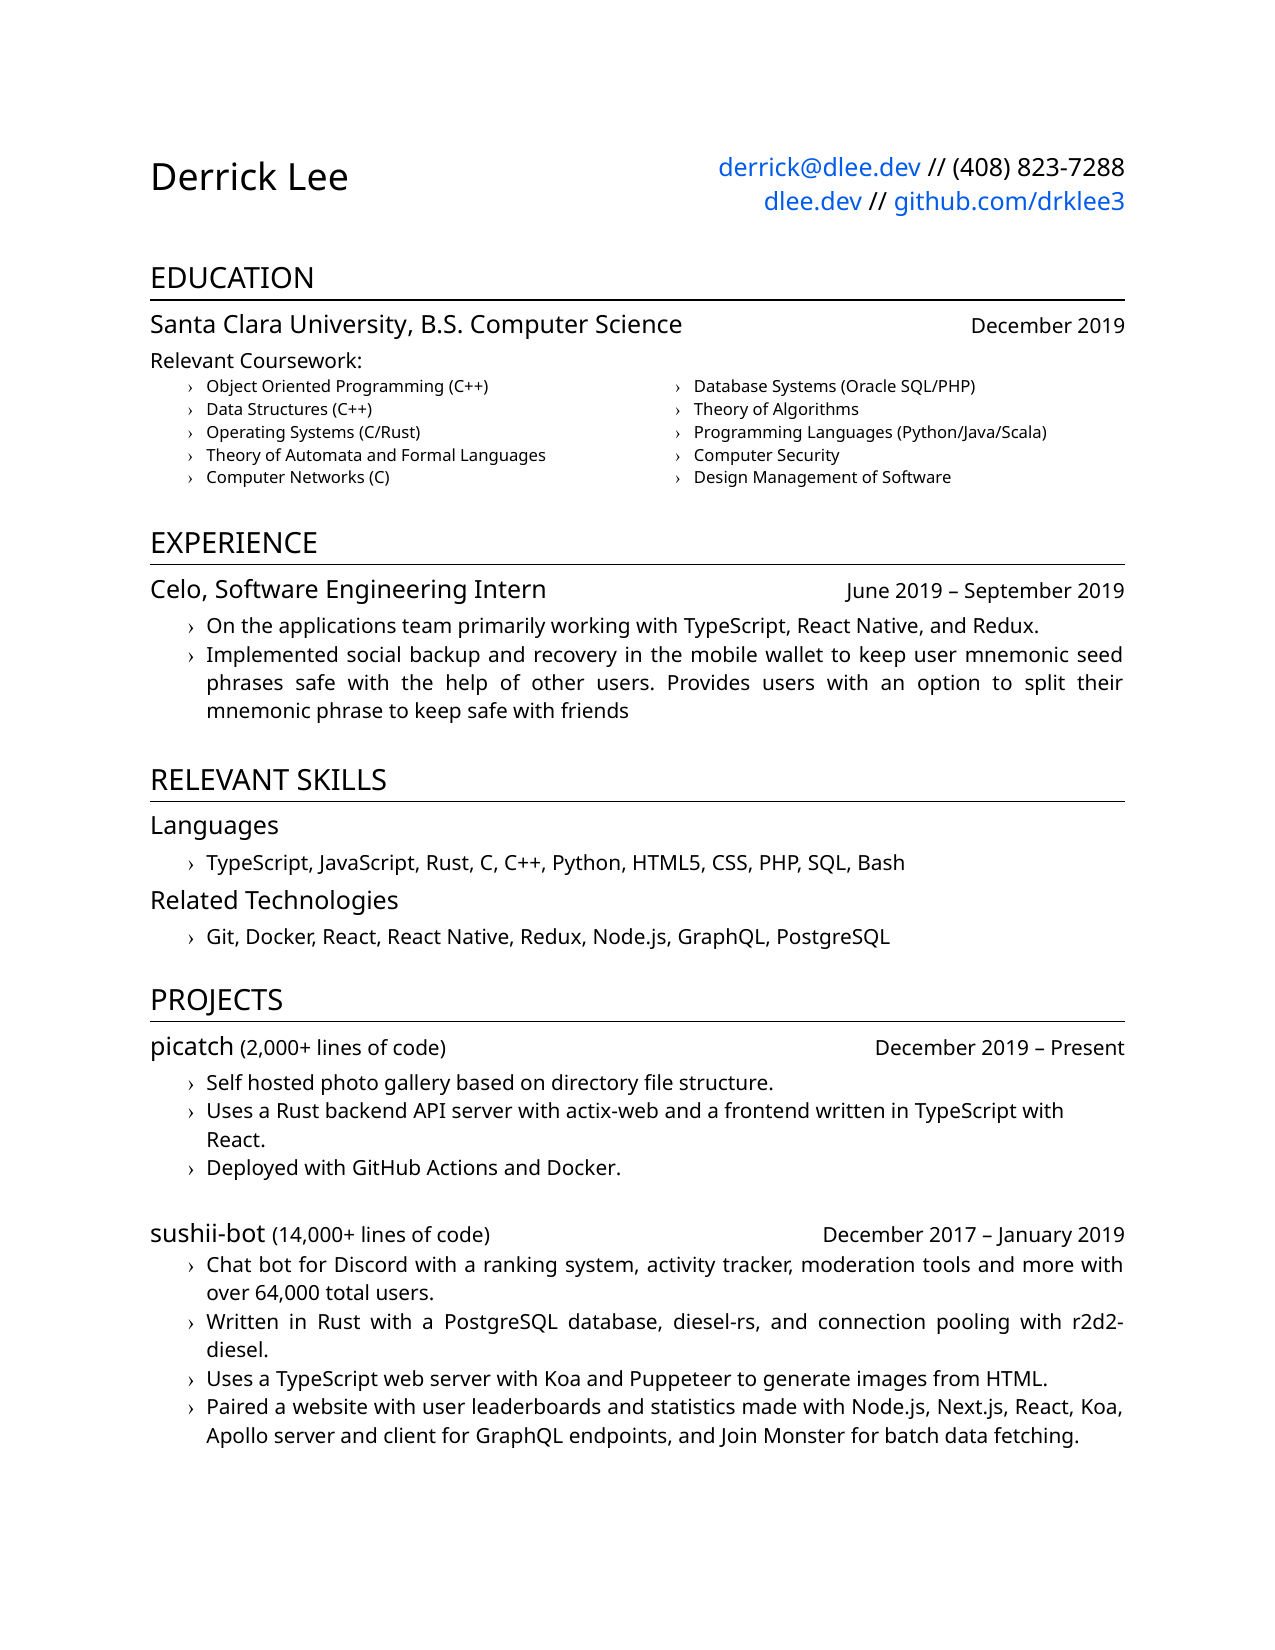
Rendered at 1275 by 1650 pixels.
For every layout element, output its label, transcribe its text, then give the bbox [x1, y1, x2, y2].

list Chat bot for Discord with a ranking system, activity tracker, moderation tools and more with over 64,000 total users. [187, 1250, 1125, 1307]
list Written in Rust with a PostgreSQL database, diesel-rs, and connection pooling with r2d2-diesel. [187, 1307, 1125, 1364]
text Celo, Software Engineering Intern June 2019 – September 2019 [150, 571, 1125, 605]
list Deployed with GitHub Actions and Docker. [187, 1153, 1125, 1182]
subtitle Projects [150, 979, 1125, 1021]
list Theory of Algorithms [675, 398, 1125, 420]
list Related Technologies [150, 882, 1125, 916]
list Paired a website with user leaderboards and statistics made with Node.js, Next.js, React, Koa, Apollo server and client for GraphQL endpoints, and Join Monster for batch data fetching. [187, 1392, 1125, 1449]
list Uses a TypeScript web server with Koa and Puppeteer to generate images from HTML. [187, 1364, 1125, 1392]
list On the applications team primarily working with TypeScript, React Native, and Redux. [187, 611, 1125, 640]
text dlee.dev // github.com/drklee3 [637, 184, 1125, 218]
list Object Oriented Programming (C++) [187, 375, 637, 398]
list Data Structures (C++) [187, 398, 637, 420]
text Derrick Lee [150, 150, 637, 201]
list Self hosted photo gallery based on directory file structure. [187, 1068, 1125, 1097]
list Database Systems (Oracle SQL/PHP) [675, 375, 1125, 398]
list Implemented social backup and recovery in the mobile wallet to keep user mnemonic seed phrases safe with the help of other users. Provides users with an option to split their mnemonic phrase to keep safe with friends [187, 640, 1125, 725]
subtitle Relevant skills [150, 759, 1125, 801]
list TypeScript, JavaScript, Rust, C, C++, Python, HTML5, CSS, PHP, SQL, Bash [187, 848, 1125, 876]
text picatch (2,000+ lines of code) December 2019 – Present [150, 1028, 1125, 1062]
list Operating Systems (C/Rust) [187, 420, 637, 443]
list Uses a Rust backend API server with actix-web and a frontend written in TypeScript with React. [187, 1097, 1125, 1153]
list Programming Languages (Python/Java/Scala) [675, 420, 1125, 443]
list Design Management of Software [675, 466, 1125, 488]
text derrick@dlee.dev // (408) 823-7288 [637, 150, 1125, 184]
list Computer Security [675, 443, 1125, 466]
list Git, Docker, React, React Native, Redux, Node.js, GraphQL, PostgreSQL [187, 922, 1125, 951]
list Theory of Automata and Formal Languages [187, 443, 637, 466]
subtitle Education [150, 258, 1125, 299]
list Relevant Coursework: [150, 347, 1125, 375]
list Computer Networks (C) [187, 466, 637, 488]
subtitle Experience [150, 523, 1125, 564]
text Santa Clara University, B.S. Computer Science December 2019 [150, 307, 1125, 341]
text Languages [150, 808, 1125, 842]
text sushii-bot (14,000+ lines of code) December 2017 – January 2019 [150, 1216, 1125, 1250]
